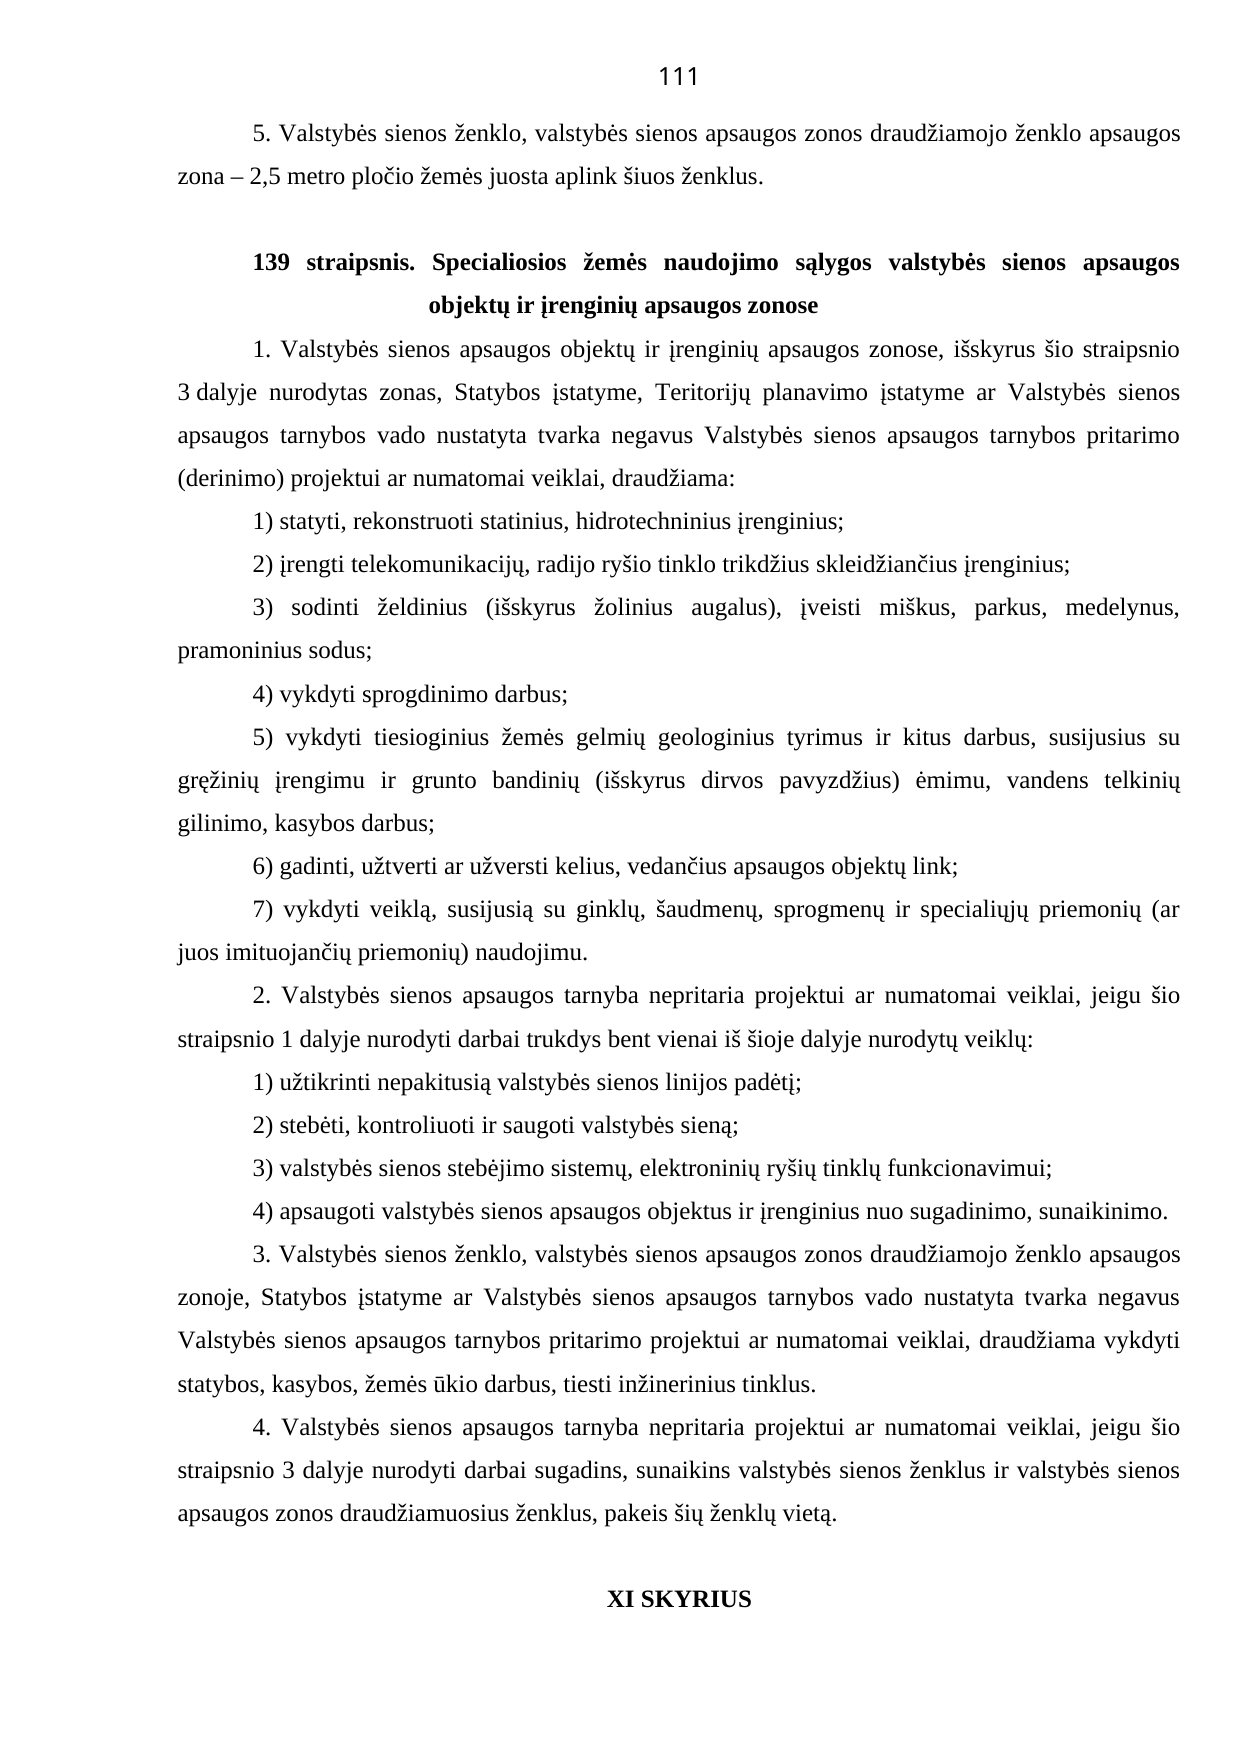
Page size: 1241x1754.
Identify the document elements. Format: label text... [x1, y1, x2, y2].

text 5) vykdyti tiesioginius žemės gelmių geologinius tyrimus ir kitus darbus, susijusius su gręžinių įrengimu ir grunto bandinių (išskyrus dirvos pavyzdžius) ėmimu, vandens telkinių gilinimo, kasybos darbus; [177, 722, 1181, 837]
text 6) gadinti, užtverti ar užversti kelius, vedančius apsaugos objektų link; [177, 851, 1181, 880]
text 3) sodinti želdinius (išskyrus žolinius augalus), įveisti miškus, parkus, medelynus, pramoninius sodus; [177, 592, 1181, 664]
text 4. Valstybės sienos apsaugos tarnyba nepritaria projektui ar numatomai veiklai, jeigu šio straipsnio 3 dalyje nurodyti darbai sugadins, sunaikins valstybės sienos ženklus ir valstybės sienos apsaugos zonos draudžiamuosius ženklus, pakeis šių ženklų vietą. [177, 1412, 1181, 1527]
text 139 straipsnis. Specialiosios žemės naudojimo sąlygos valstybės sienos apsaugos objektų ir įrenginių apsaugos zonose [252, 247, 1181, 319]
text 4) apsaugoti valstybės sienos apsaugos objektus ir įrenginius nuo sugadinimo, sunaikinimo. [177, 1196, 1181, 1225]
text 1) statyti, rekonstruoti statinius, hidrotechninius įrenginius; [177, 506, 1181, 535]
text 5. Valstybės sienos ženklo, valstybės sienos apsaugos zonos draudžiamojo ženklo apsaugos zona – 2,5 metro pločio žemės juosta aplink šiuos ženklus. [177, 118, 1181, 190]
text 3) valstybės sienos stebėjimo sistemų, elektroninių ryšių tinklų funkcionavimui; [177, 1153, 1181, 1182]
text 4) vykdyti sprogdinimo darbus; [177, 679, 1181, 707]
text 2) stebėti, kontroliuoti ir saugoti valstybės sieną; [177, 1110, 1181, 1139]
text 7) vykdyti veiklą, susijusią su ginklų, šaudmenų, sprogmenų ir specialiųjų priemonių (ar juos imituojančių priemonių) naudojimu. [177, 894, 1181, 966]
text 3. Valstybės sienos ženklo, valstybės sienos apsaugos zonos draudžiamojo ženklo apsaugos zonoje, Statybos įstatyme ar Valstybės sienos apsaugos tarnybos vado nustatyta tvarka negavus Valstybės sienos apsaugos tarnybos pritarimo projektui ar numatomai veiklai, draudžiama vykdyti statybos, kasybos, žemės ūkio darbus, tiesti inžinerinius tinklus. [177, 1239, 1181, 1397]
text XI SKYRIUS [177, 1584, 1181, 1613]
text 2) įrengti telekomunikacijų, radijo ryšio tinklo trikdžius skleidžiančius įrenginius; [177, 549, 1181, 578]
text 1. Valstybės sienos apsaugos objektų ir įrenginių apsaugos zonose, išskyrus šio straipsnio 3 dalyje nurodytas zonas, Statybos įstatyme, Teritorijų planavimo įstatyme ar Valstybės sienos apsaugos tarnybos vado nustatyta tvarka negavus Valstybės sienos apsaugos tarnybos pritarimo (derinimo) projektui ar numatomai veiklai, draudžiama: [177, 334, 1181, 492]
text 1) užtikrinti nepakitusią valstybės sienos linijos padėtį; [177, 1067, 1181, 1096]
text 2. Valstybės sienos apsaugos tarnyba nepritaria projektui ar numatomai veiklai, jeigu šio straipsnio 1 dalyje nurodyti darbai trukdys bent vienai iš šioje dalyje nurodytų veiklų: [177, 981, 1181, 1052]
